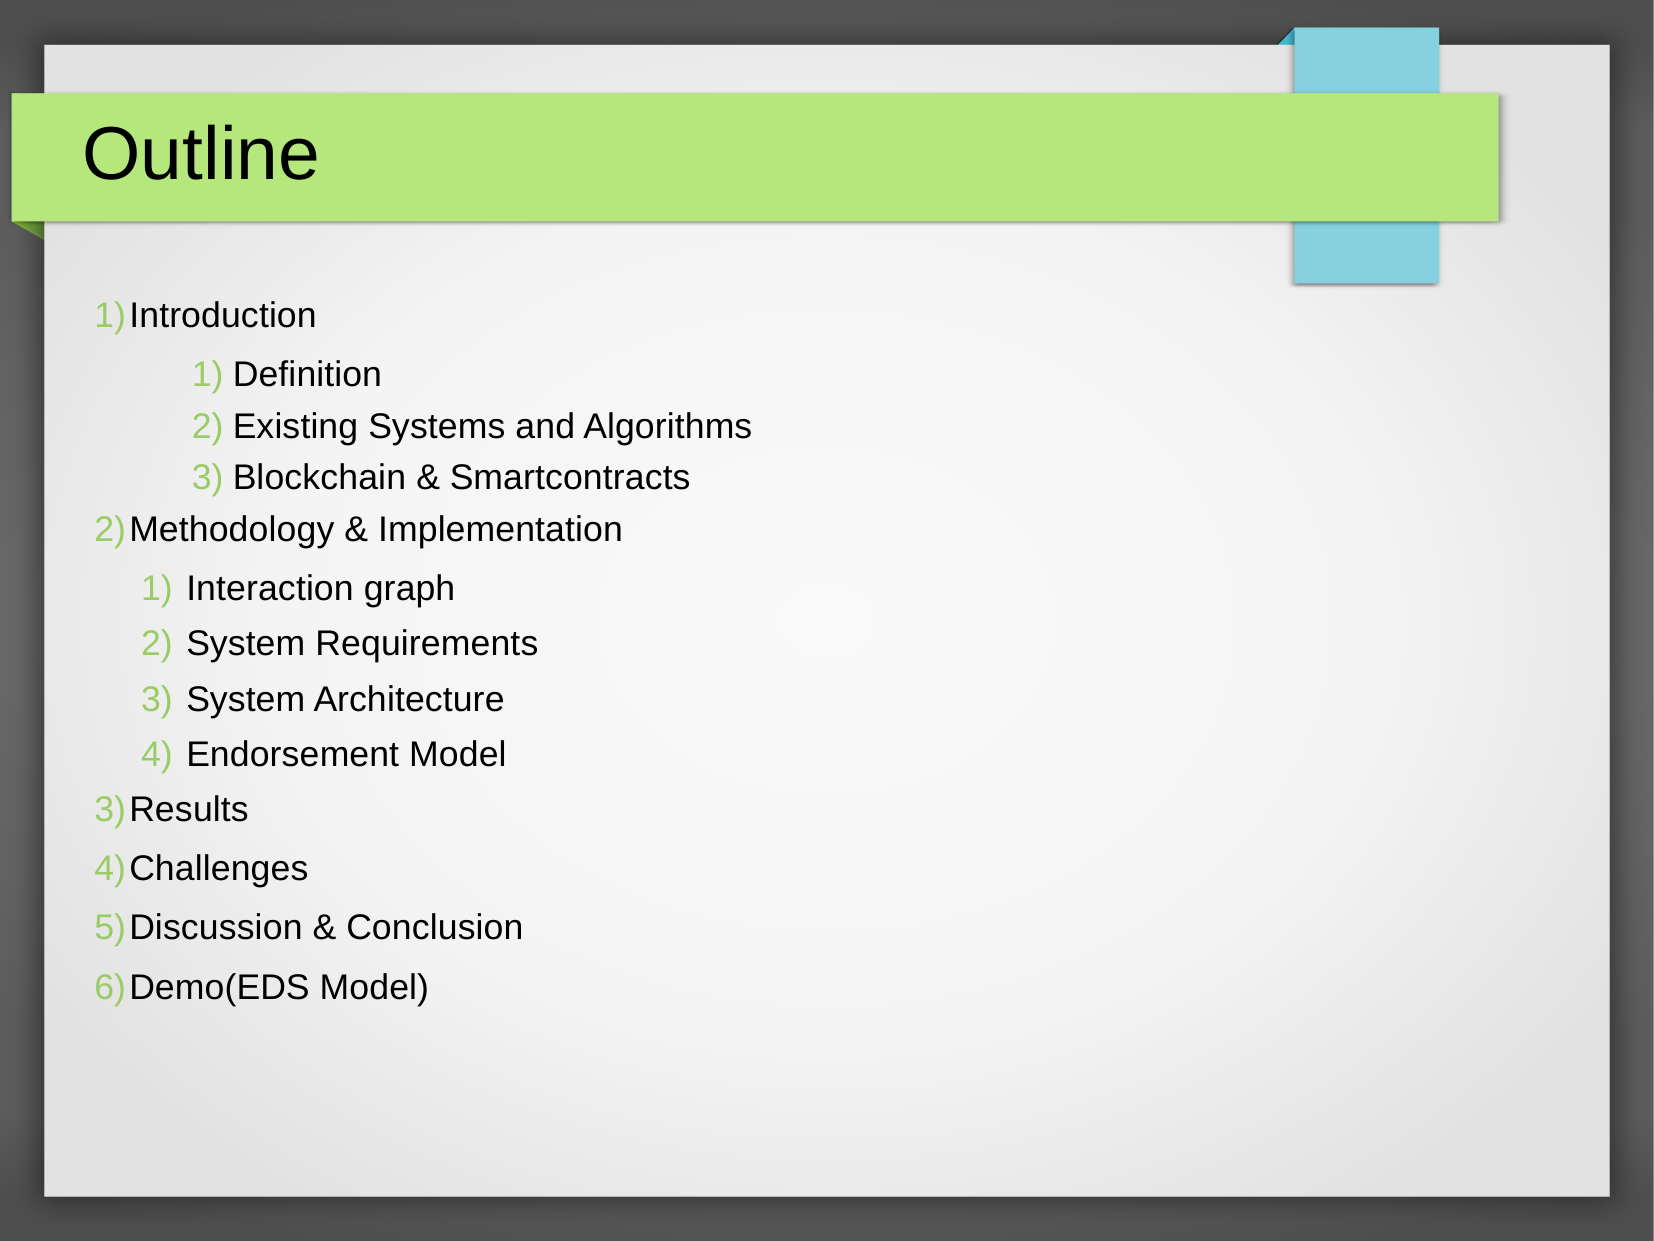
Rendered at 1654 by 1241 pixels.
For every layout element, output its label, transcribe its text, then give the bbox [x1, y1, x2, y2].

list Introduction Definition Existing Systems and Algorithms Blockchain & Smartcontracts Methodology & Implementation Interaction graph System Requirements System Architecture Endorsement Model Results Challenges Discussion & Conclusion Demo(EDS Model) [82, 295, 1571, 1015]
picture [0, 0, 1654, 1241]
title Outline [82, 94, 1264, 213]
